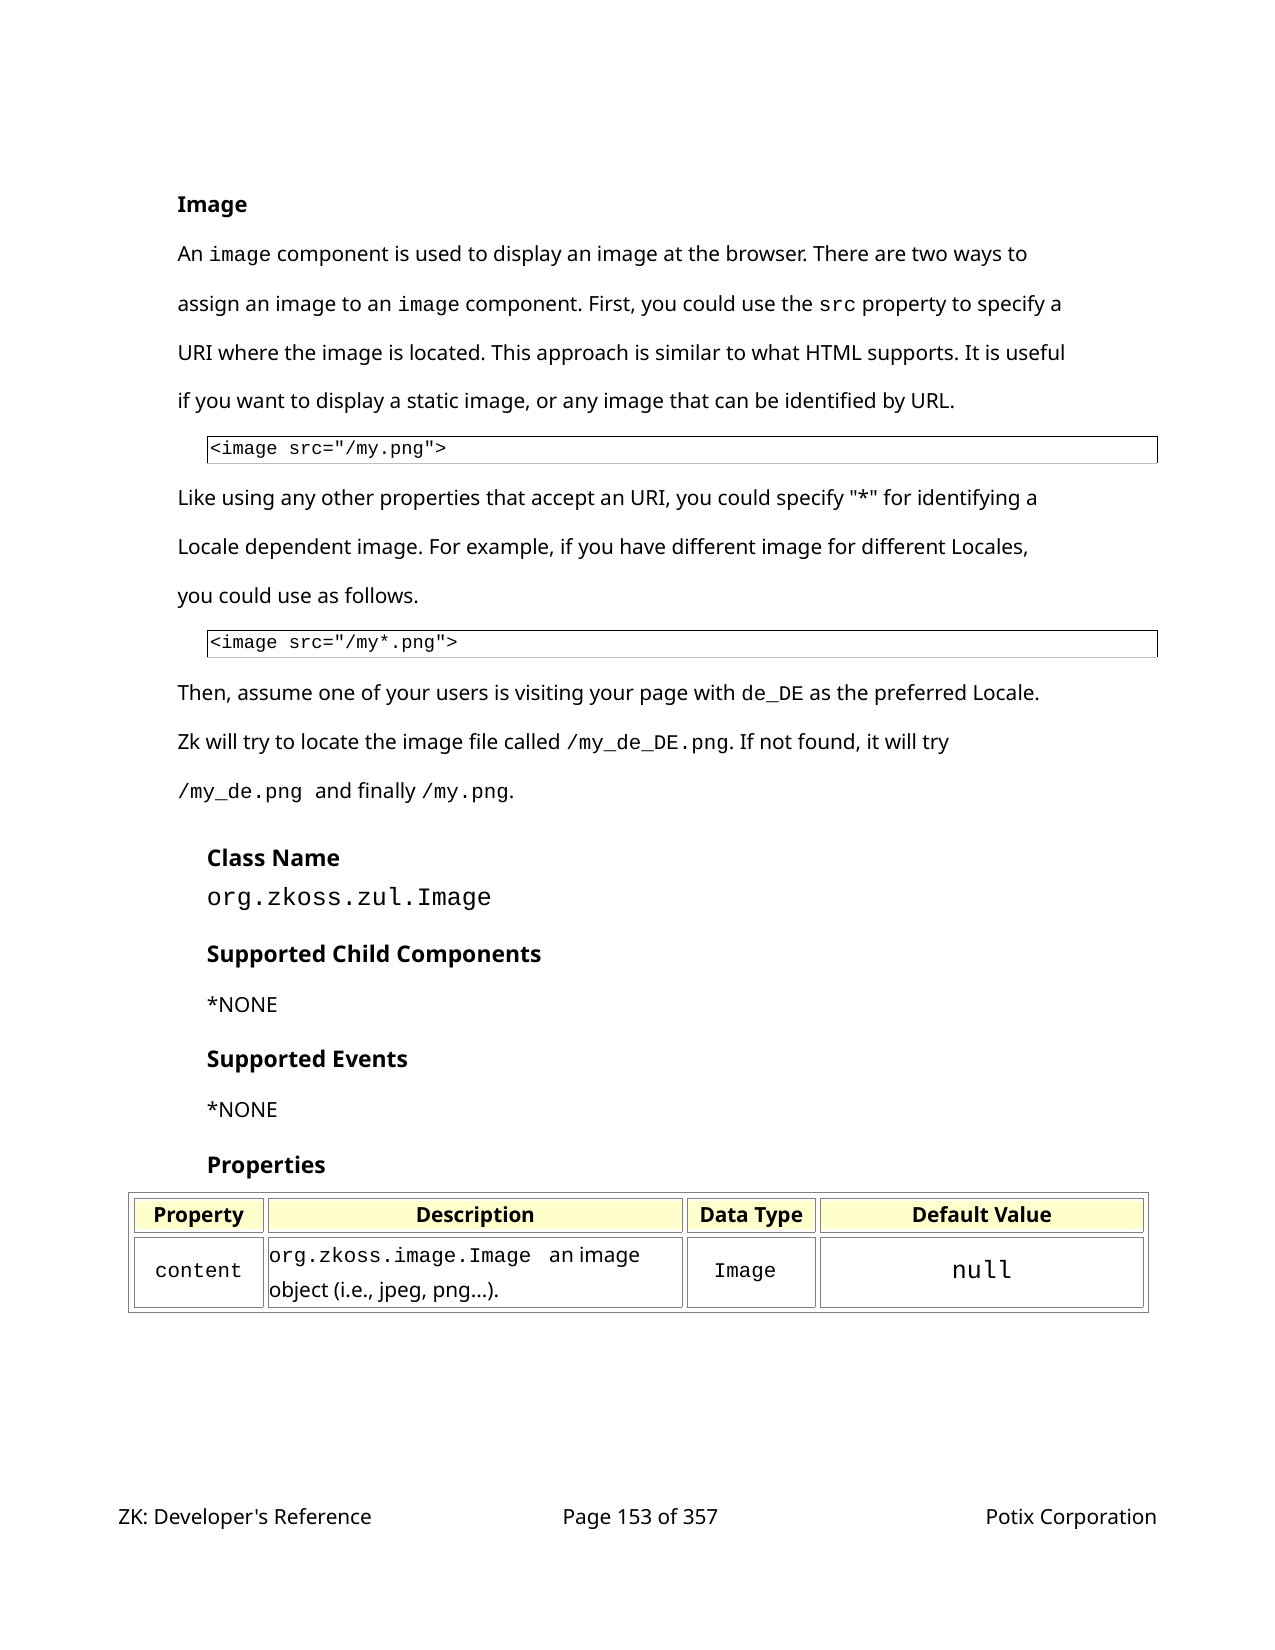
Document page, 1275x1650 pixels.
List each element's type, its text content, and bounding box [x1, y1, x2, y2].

subtitle Supported Events [207, 1043, 1157, 1075]
text *NONE [207, 990, 1157, 1018]
subtitle Properties [207, 1148, 1157, 1180]
table_cell Image [685, 1232, 817, 1307]
table_header Data Type [685, 1193, 817, 1232]
subtitle Image [177, 189, 1157, 219]
table_header Default Value [818, 1193, 1146, 1232]
text URI where the image is located. This approach is similar to what HTML supports. It is useful [177, 338, 1157, 366]
text Like using any other properties that accept an URI, you could specify "*" for identifying a [177, 483, 1157, 512]
table_cell content [131, 1232, 266, 1307]
text Then, assume one of your users is visiting your page with de_DE as the preferred Locale. [177, 678, 1157, 706]
table_header Property [131, 1193, 266, 1232]
table_cell null [818, 1232, 1146, 1307]
text you could use as follows. [177, 581, 1157, 609]
text /my_de.png and finally /my.png. [177, 776, 1157, 805]
text Locale dependent image. For example, if you have different image for different Locales, [177, 532, 1157, 561]
text An image component is used to display an image at the browser. There are two ways to [177, 239, 1157, 268]
table_header Description [266, 1193, 685, 1232]
text <image src="/my*.png"> [208, 631, 1157, 657]
text Zk will try to locate the image file called /my_de_DE.png. If not found, it will try [177, 727, 1157, 756]
text org.zkoss.zul.Image [207, 885, 1157, 913]
subtitle Supported Child Components [207, 938, 1157, 969]
text <image src="/my.png"> [208, 437, 1157, 463]
subtitle Class Name [207, 841, 1157, 873]
text assign an image to an image component. First, you could use the src property to specify a [177, 289, 1157, 317]
text *NONE [207, 1095, 1157, 1123]
table_cell org.zkoss.image.Image an image object (i.e., jpeg, png...). [266, 1232, 685, 1307]
text if you want to display a static image, or any image that can be identified by URL. [177, 387, 1157, 415]
